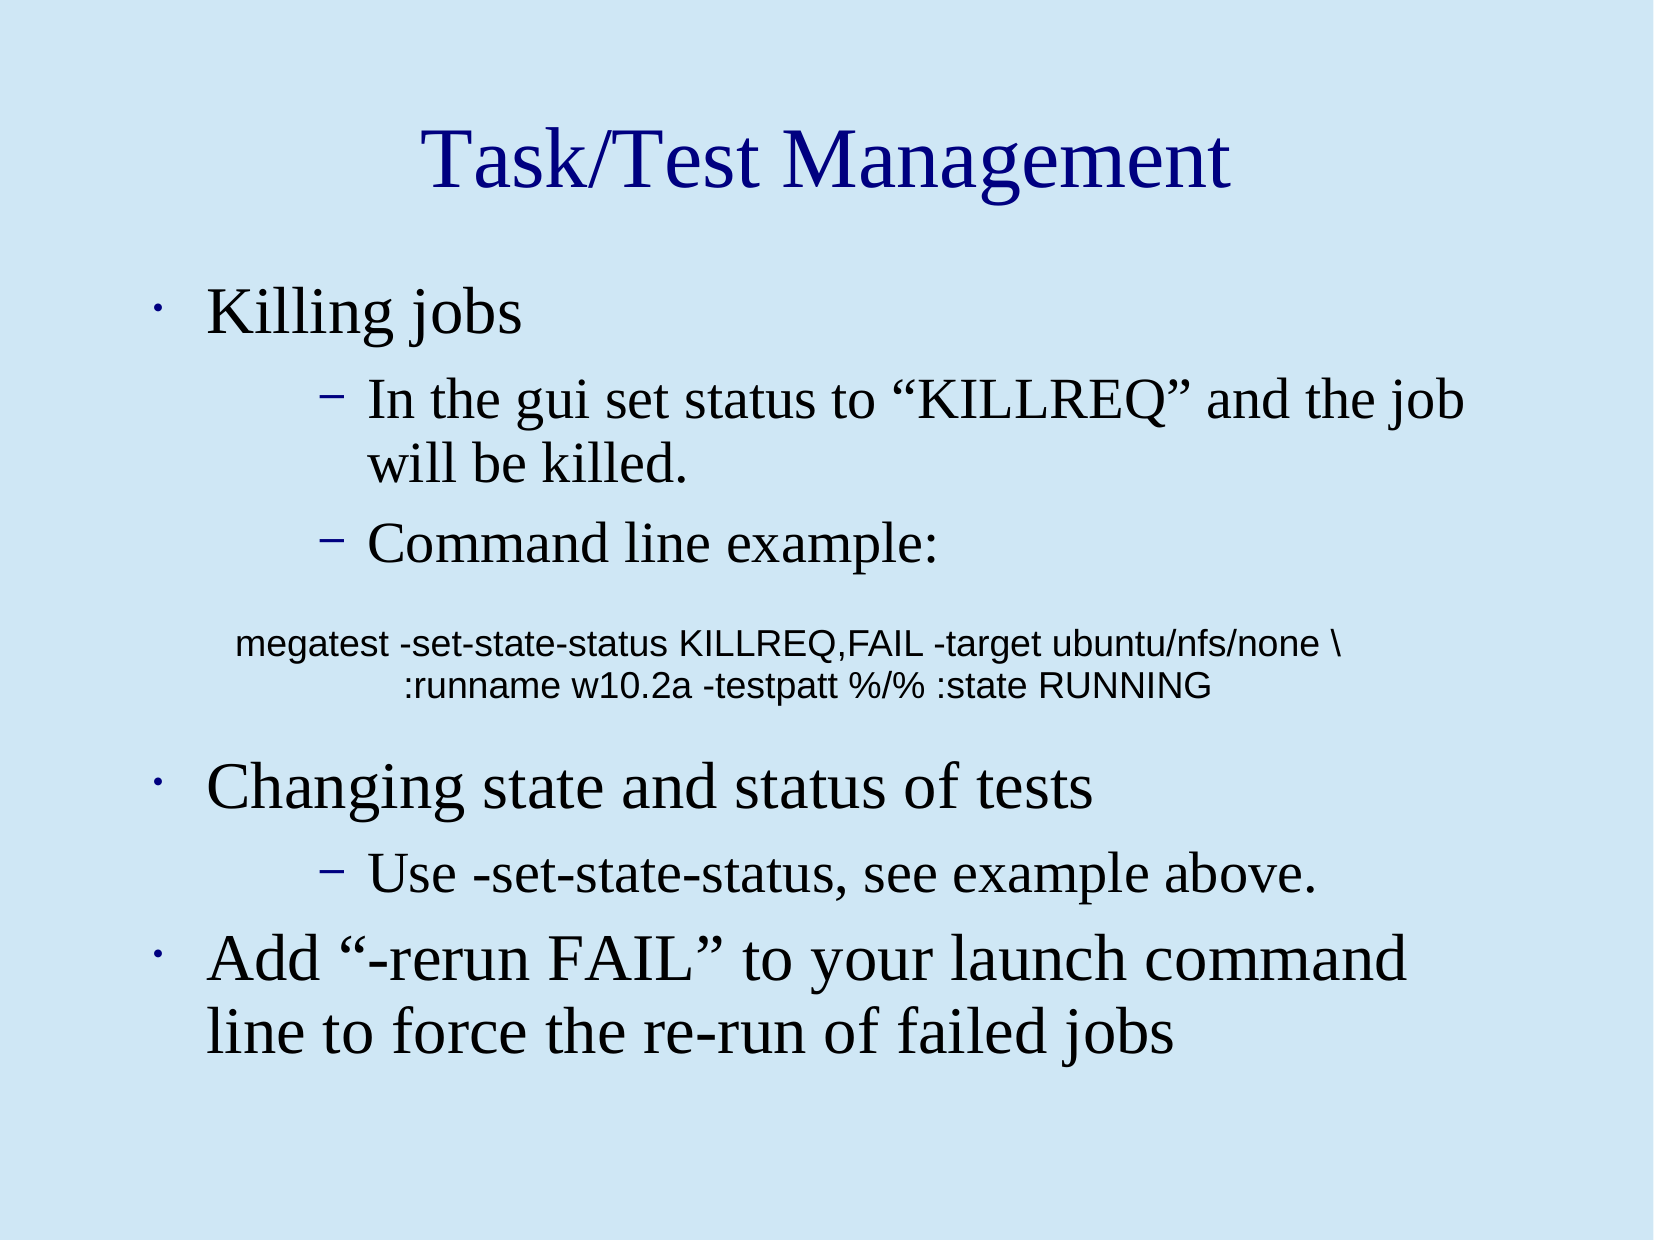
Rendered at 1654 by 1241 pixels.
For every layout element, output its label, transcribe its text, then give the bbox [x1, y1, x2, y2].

list Killing jobs In the gui set status to “KILLREQ” and the job will be killed. Command line example: Changing state and status of tests Use -set-state-status, see example above. Add “-rerun FAIL” to your launch command line to force the re-run of failed jobs [135, 273, 1494, 1069]
title Task/Test Management [82, 55, 1571, 263]
text_box megatest -set-state-status KILLREQ,FAIL -target ubuntu/nfs/none \ :runname w10.2a -testpatt %/% :state RUNNING [210, 615, 1456, 714]
